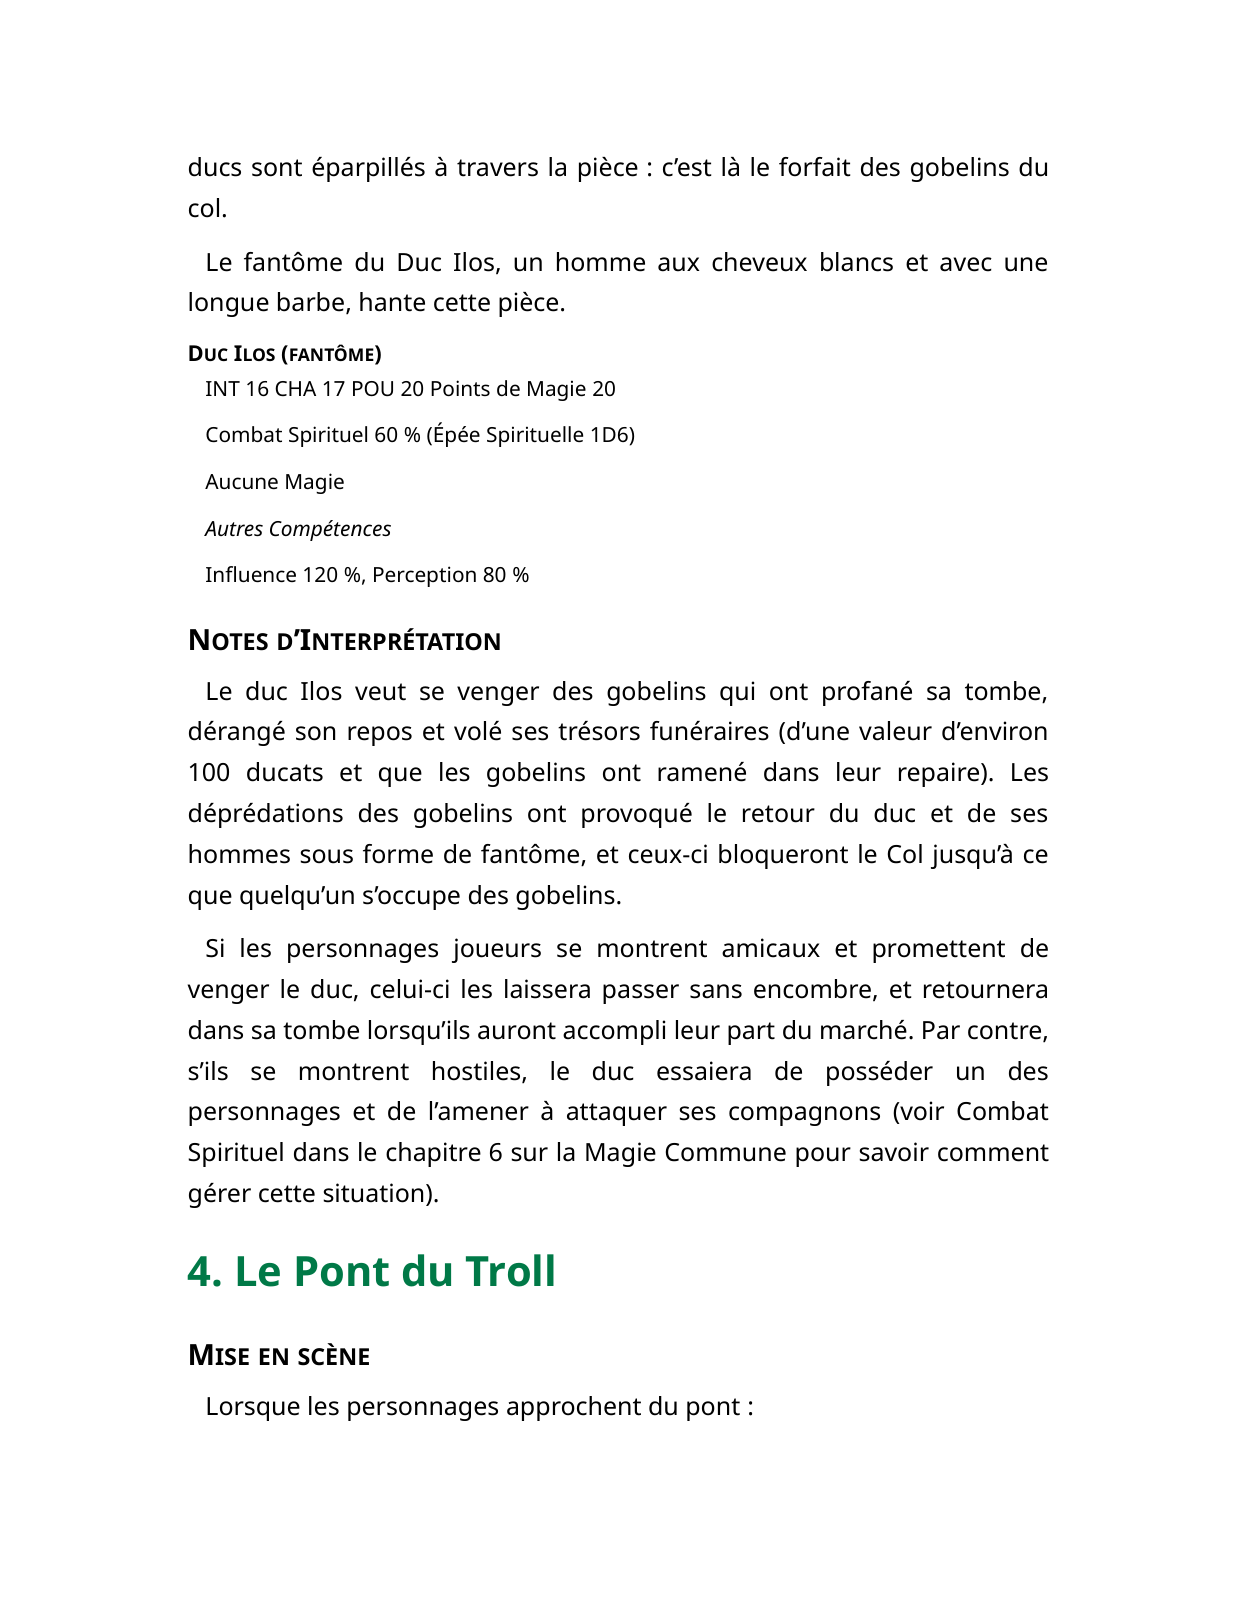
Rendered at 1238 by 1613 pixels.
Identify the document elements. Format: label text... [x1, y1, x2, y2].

text Aucune Magie [187, 467, 1050, 496]
text Le duc Ilos veut se venger des gobelins qui ont profané sa tombe, dérangé son repos et volé ses trésors funéraires (d’une valeur d’environ 100 ducats et que les gobelins ont ramené dans leur repaire). Les déprédations des gobelins ont provoqué le retour du duc et de ses hommes sous forme de fantôme, et ceux-ci bloqueront le Col jusqu’à ce que quelqu’un s’occupe des gobelins. [187, 673, 1050, 911]
text Le fantôme du Duc Ilos, un homme aux cheveux blancs et avec une longue barbe, hante cette pièce. [187, 244, 1050, 319]
text Duc Ilos (fantôme) [187, 338, 1050, 368]
text Mise en scène [187, 1335, 1050, 1374]
text ducs sont éparpillés à travers la pièce : c’est là le forfait des gobelins du col. [187, 150, 1050, 225]
text Autres Compétences [187, 514, 1050, 542]
text INT 16 CHA 17 POU 20 Points de Magie 20 [187, 374, 1050, 402]
text Notes d’Interprétation [187, 619, 1050, 659]
text 4. Le Pont du Troll [187, 1242, 1050, 1298]
text Influence 120 %, Perception 80 % [187, 560, 1050, 589]
text Si les personnages joueurs se montrent amicaux et promettent de venger le duc, celui-ci les laissera passer sans encombre, et retournera dans sa tombe lorsqu’ils auront accompli leur part du marché. Par contre, s’ils se montrent hostiles, le duc essaiera de posséder un des personnages et de l’amener à attaquer ses compagnons (voir Combat Spirituel dans le chapitre 6 sur la Magie Commune pour savoir comment gérer cette situation). [187, 931, 1050, 1210]
text Combat Spirituel 60 % (Épée Spirituelle 1D6) [187, 421, 1050, 449]
text Lorsque les personnages approchent du pont : [187, 1388, 1050, 1423]
